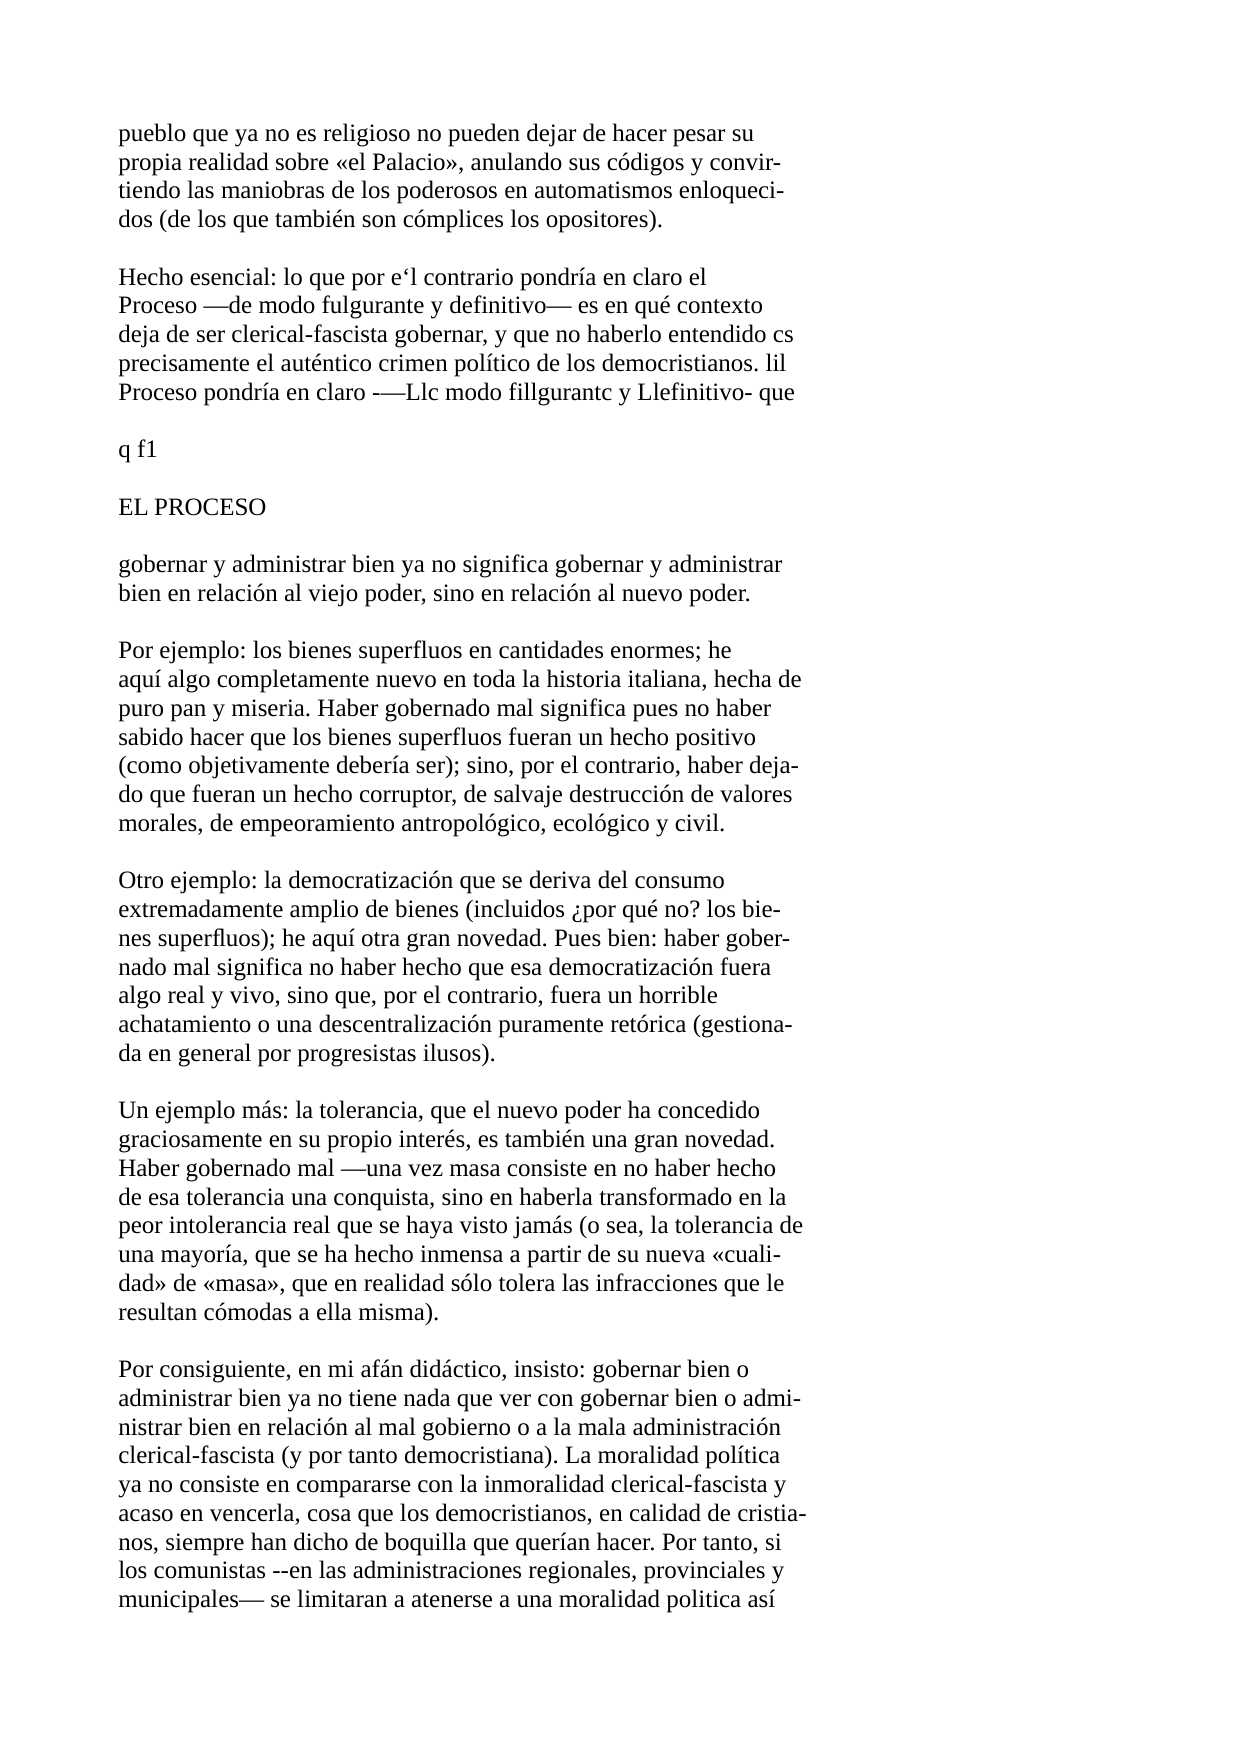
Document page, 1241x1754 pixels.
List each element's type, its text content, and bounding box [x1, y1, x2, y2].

text resultan cómodas a ella misma). [118, 1297, 1122, 1326]
text EL PROCESO [118, 492, 1122, 521]
text una mayoría, que se ha hecho inmensa a partir de su nueva «cuali- [118, 1239, 1122, 1268]
text Un ejemplo más: la tolerancia, que el nuevo poder ha concedido [118, 1096, 1122, 1124]
text Proceso —de modo fulgurante y definitivo— es en qué contexto [118, 291, 1122, 319]
text q f1 [118, 434, 1122, 463]
text achatamiento o una descentralización puramente retórica (gestiona- [118, 1009, 1122, 1038]
text sabido hacer que los bienes superfluos fueran un hecho positivo [118, 722, 1122, 751]
text clerical-fascista (y por tanto democristiana). La moralidad política [118, 1441, 1122, 1469]
text acaso en vencerla, cosa que los democristianos, en calidad de cristia- [118, 1498, 1122, 1527]
text propia realidad sobre «el Palacio», anulando sus códigos y convir- [118, 147, 1122, 176]
text nos, siempre han dicho de boquilla que querían hacer. Por tanto, si [118, 1527, 1122, 1556]
text nes superﬂuos); he aquí otra gran novedad. Pues bien: haber gober- [118, 923, 1122, 952]
text bien en relación al viejo poder, sino en relación al nuevo poder. [118, 578, 1122, 607]
text graciosamente en su propio interés, es también una gran novedad. [118, 1124, 1122, 1153]
text precisamente el auténtico crimen político de los democristianos. lil [118, 348, 1122, 377]
text nado mal significa no haber hecho que esa democratización fuera [118, 952, 1122, 981]
text pueblo que ya no es religioso no pueden dejar de hacer pesar su [118, 118, 1122, 147]
text gobernar y administrar bien ya no significa gobernar y administrar [118, 549, 1122, 578]
text (como objetivamente debería ser); sino, por el contrario, haber deja- [118, 751, 1122, 779]
text ya no consiste en compararse con la inmoralidad clerical-fascista y [118, 1469, 1122, 1498]
text municipales— se limitaran a atenerse a una moralidad politica así [118, 1584, 1122, 1613]
text de esa tolerancia una conquista, sino en haberla transformado en la [118, 1182, 1122, 1211]
text administrar bien ya no tiene nada que ver con gobernar bien o admi- [118, 1383, 1122, 1412]
text nistrar bien en relación al mal gobierno o a la mala administración [118, 1412, 1122, 1441]
text los comunistas --en las administraciones regionales, provinciales y [118, 1556, 1122, 1584]
text Otro ejemplo: la democratización que se deriva del consumo [118, 866, 1122, 894]
text Por ejemplo: los bienes superfluos en cantidades enormes; he [118, 636, 1122, 664]
text morales, de empeoramiento antropológico, ecológico y civil. [118, 808, 1122, 837]
text puro pan y miseria. Haber gobernado mal significa pues no haber [118, 693, 1122, 722]
text Hecho esencial: lo que por e‘l contrario pondría en claro el [118, 262, 1122, 291]
text da en general por progresistas ilusos). [118, 1038, 1122, 1067]
text Haber gobernado mal —una vez masa consiste en no haber hecho [118, 1153, 1122, 1182]
text aquí algo completamente nuevo en toda la historia italiana, hecha de [118, 664, 1122, 693]
text extremadamente amplio de bienes (incluidos ¿por qué no? los bie- [118, 894, 1122, 923]
text tiendo las maniobras de los poderosos en automatismos enloqueci- [118, 176, 1122, 204]
text peor intolerancia real que se haya visto jamás (o sea, la tolerancia de [118, 1211, 1122, 1239]
text algo real y vivo, sino que, por el contrario, fuera un horrible [118, 981, 1122, 1009]
text deja de ser clerical-fascista gobernar, y que no haberlo entendido cs [118, 319, 1122, 348]
text dos (de los que también son cómplices los opositores). [118, 204, 1122, 233]
text Proceso pondría en claro -—Llc modo fillgurantc y Llefinitivo- que [118, 377, 1122, 406]
text Por consiguiente, en mi afán didáctico, insisto: gobernar bien o [118, 1354, 1122, 1383]
text do que fueran un hecho corruptor, de salvaje destrucción de valores [118, 779, 1122, 808]
text dad» de «masa», que en realidad sólo tolera las infracciones que le [118, 1268, 1122, 1297]
